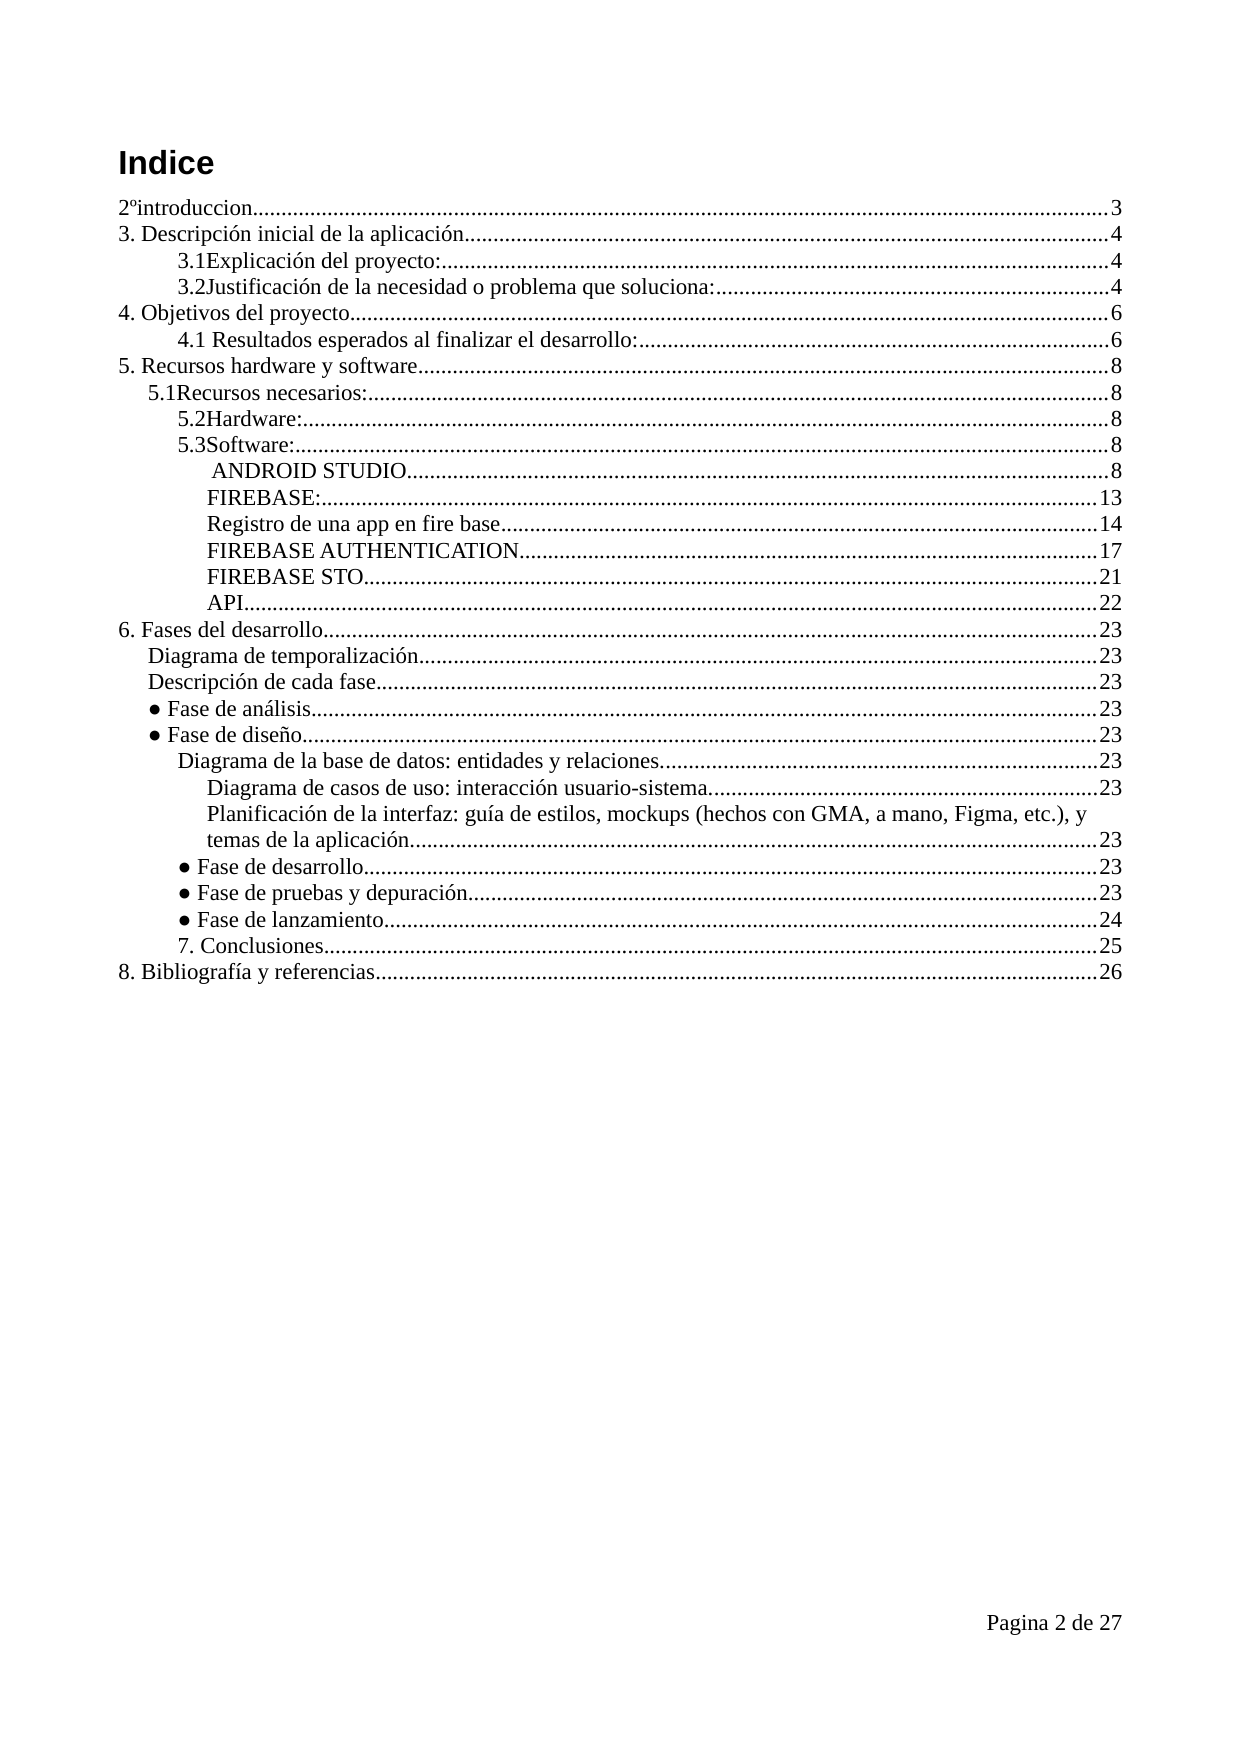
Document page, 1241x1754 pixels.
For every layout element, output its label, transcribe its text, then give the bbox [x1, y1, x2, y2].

text 5.2Hardware: 8 [177, 405, 1122, 431]
text Diagrama de casos de uso: interacción usuario-sistema. 23 [207, 774, 1122, 800]
text ● Fase de análisis 23 [148, 695, 1122, 721]
text Diagrama de la base de datos: entidades y relaciones. 23 [177, 747, 1122, 774]
text 6. Fases del desarrollo 23 [118, 616, 1122, 642]
text Diagrama de temporalización 23 [148, 642, 1122, 668]
subtitle Indice [118, 143, 1122, 182]
text Planificación de la interfaz: guía de estilos, mockups (hechos con GMA, a mano, Figma, etc.), y temas de la aplicación. 23 [207, 800, 1122, 853]
text ● Fase de pruebas y depuración 23 [177, 879, 1122, 906]
text 4.1 Resultados esperados al finalizar el desarrollo: 6 [177, 326, 1122, 352]
text ● Fase de desarrollo 23 [177, 853, 1122, 879]
text API 22 [207, 589, 1122, 616]
text 4. Objetivos del proyecto 6 [118, 299, 1122, 326]
text ANDROID STUDIO 8 [207, 458, 1122, 484]
text 5.1Recursos necesarios: 8 [148, 378, 1122, 405]
text FIREBASE AUTHENTICATION 17 [207, 537, 1122, 563]
text 3.2Justificación de la necesidad o problema que soluciona: 4 [177, 273, 1122, 299]
text 2ºintroduccion 3 [118, 194, 1122, 220]
text 7. Conclusiones 25 [177, 932, 1122, 958]
text FIREBASE: 13 [207, 484, 1122, 510]
text ● Fase de lanzamiento 24 [177, 906, 1122, 932]
text 5. Recursos hardware y software 8 [118, 352, 1122, 378]
text 8. Bibliografía y referencias 26 [118, 958, 1122, 985]
text ● Fase de diseño 23 [148, 721, 1122, 747]
text 3. Descripción inicial de la aplicación 4 [118, 220, 1122, 247]
text 3.1Explicación del proyecto: 4 [177, 247, 1122, 273]
text 5.3Software: 8 [177, 431, 1122, 458]
text FIREBASE STO 21 [207, 563, 1122, 589]
text Registro de una app en fire base 14 [207, 510, 1122, 537]
text Descripción de cada fase 23 [148, 668, 1122, 695]
